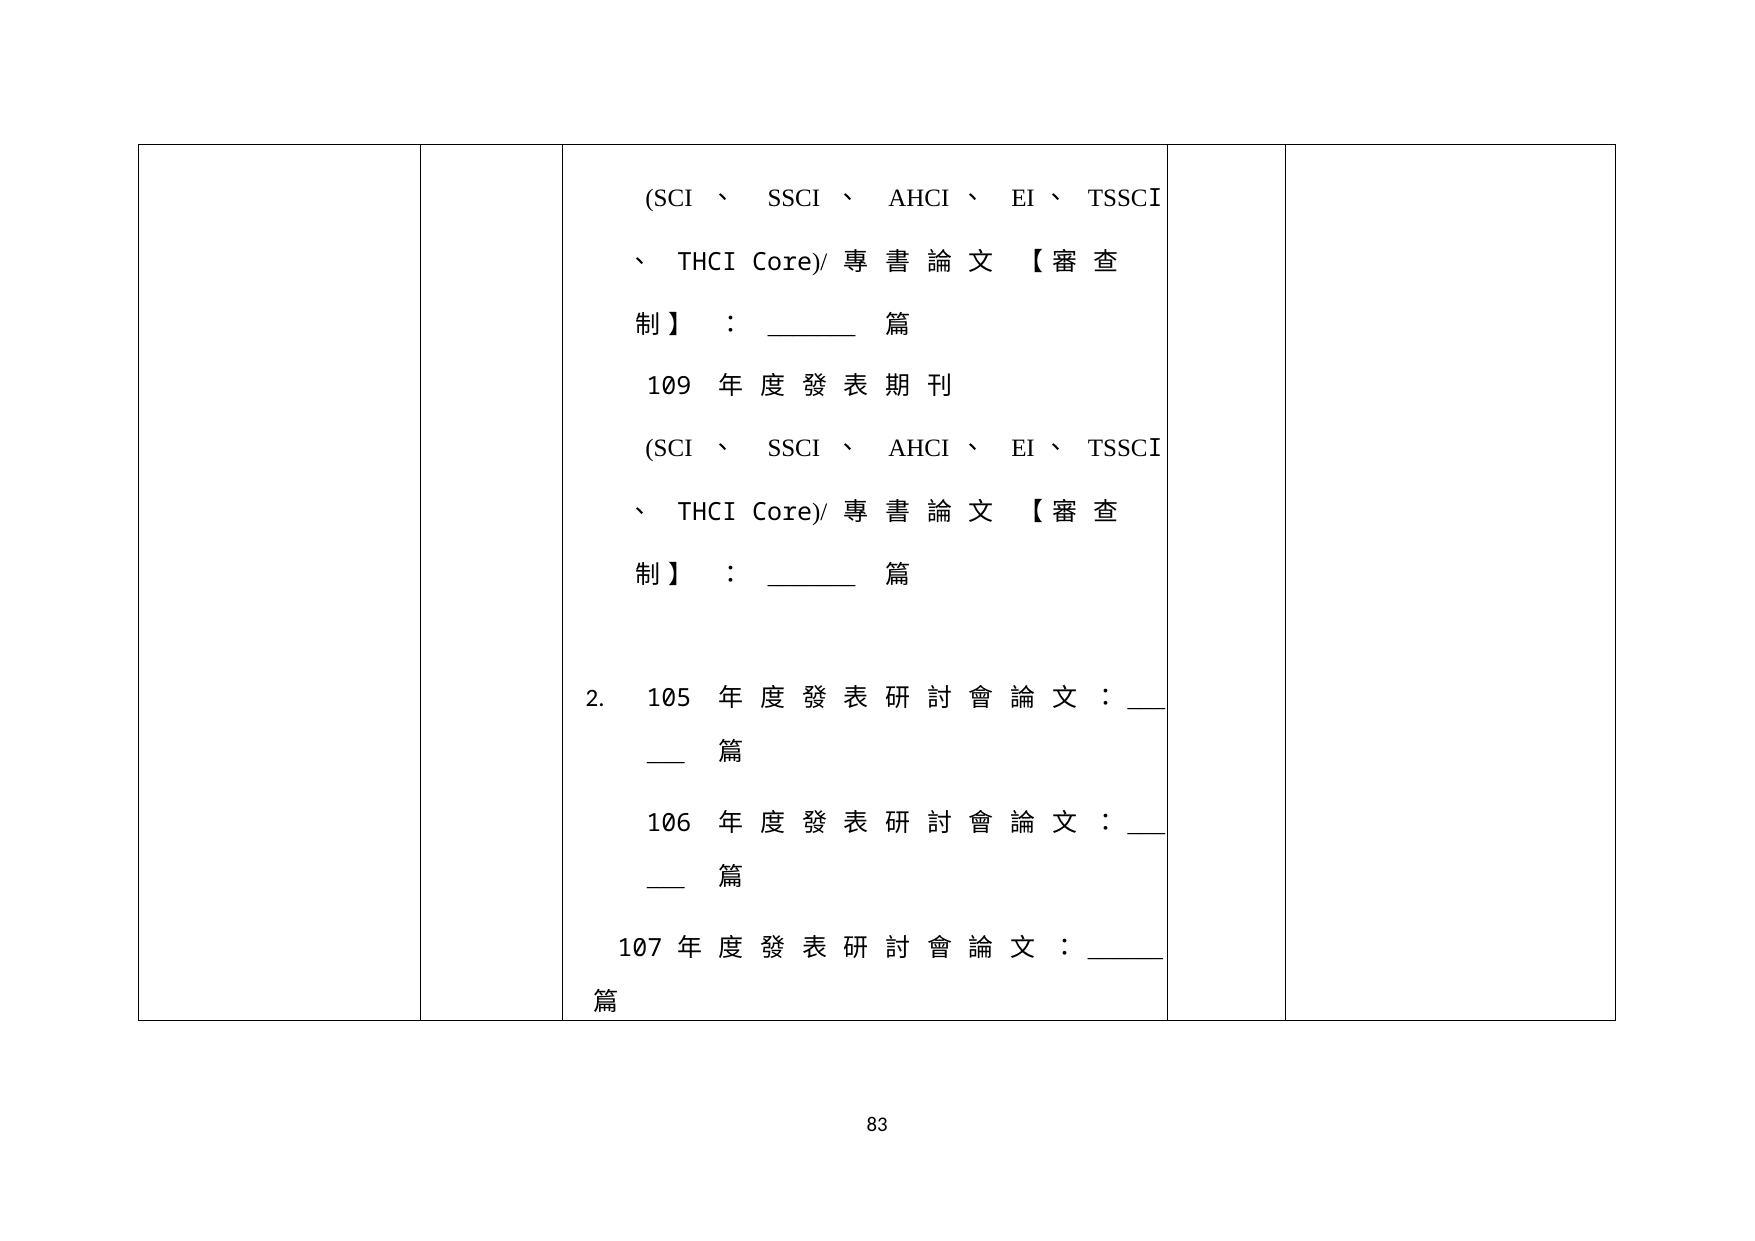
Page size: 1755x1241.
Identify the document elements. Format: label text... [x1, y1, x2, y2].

table_cell [1286, 145, 1615, 1020]
table_cell (SCI、SSCI、AHCI、EI、TSSCI、THCI Core)/專書論文【審查制】：_______ 篇 109年度發表期刊(SCI、SSCI、AHCI、EI、TSSCI、THCI Core)/專書論文【審查制】：_______ 篇 105年度發表研討會論文：______ 篇 106年度發表研討會論文：______ 篇 107年度發表研討會論文：______ 篇 [563, 145, 1167, 1020]
table_cell [1168, 145, 1285, 1020]
table_cell [421, 145, 562, 1020]
table_cell [139, 145, 420, 1020]
